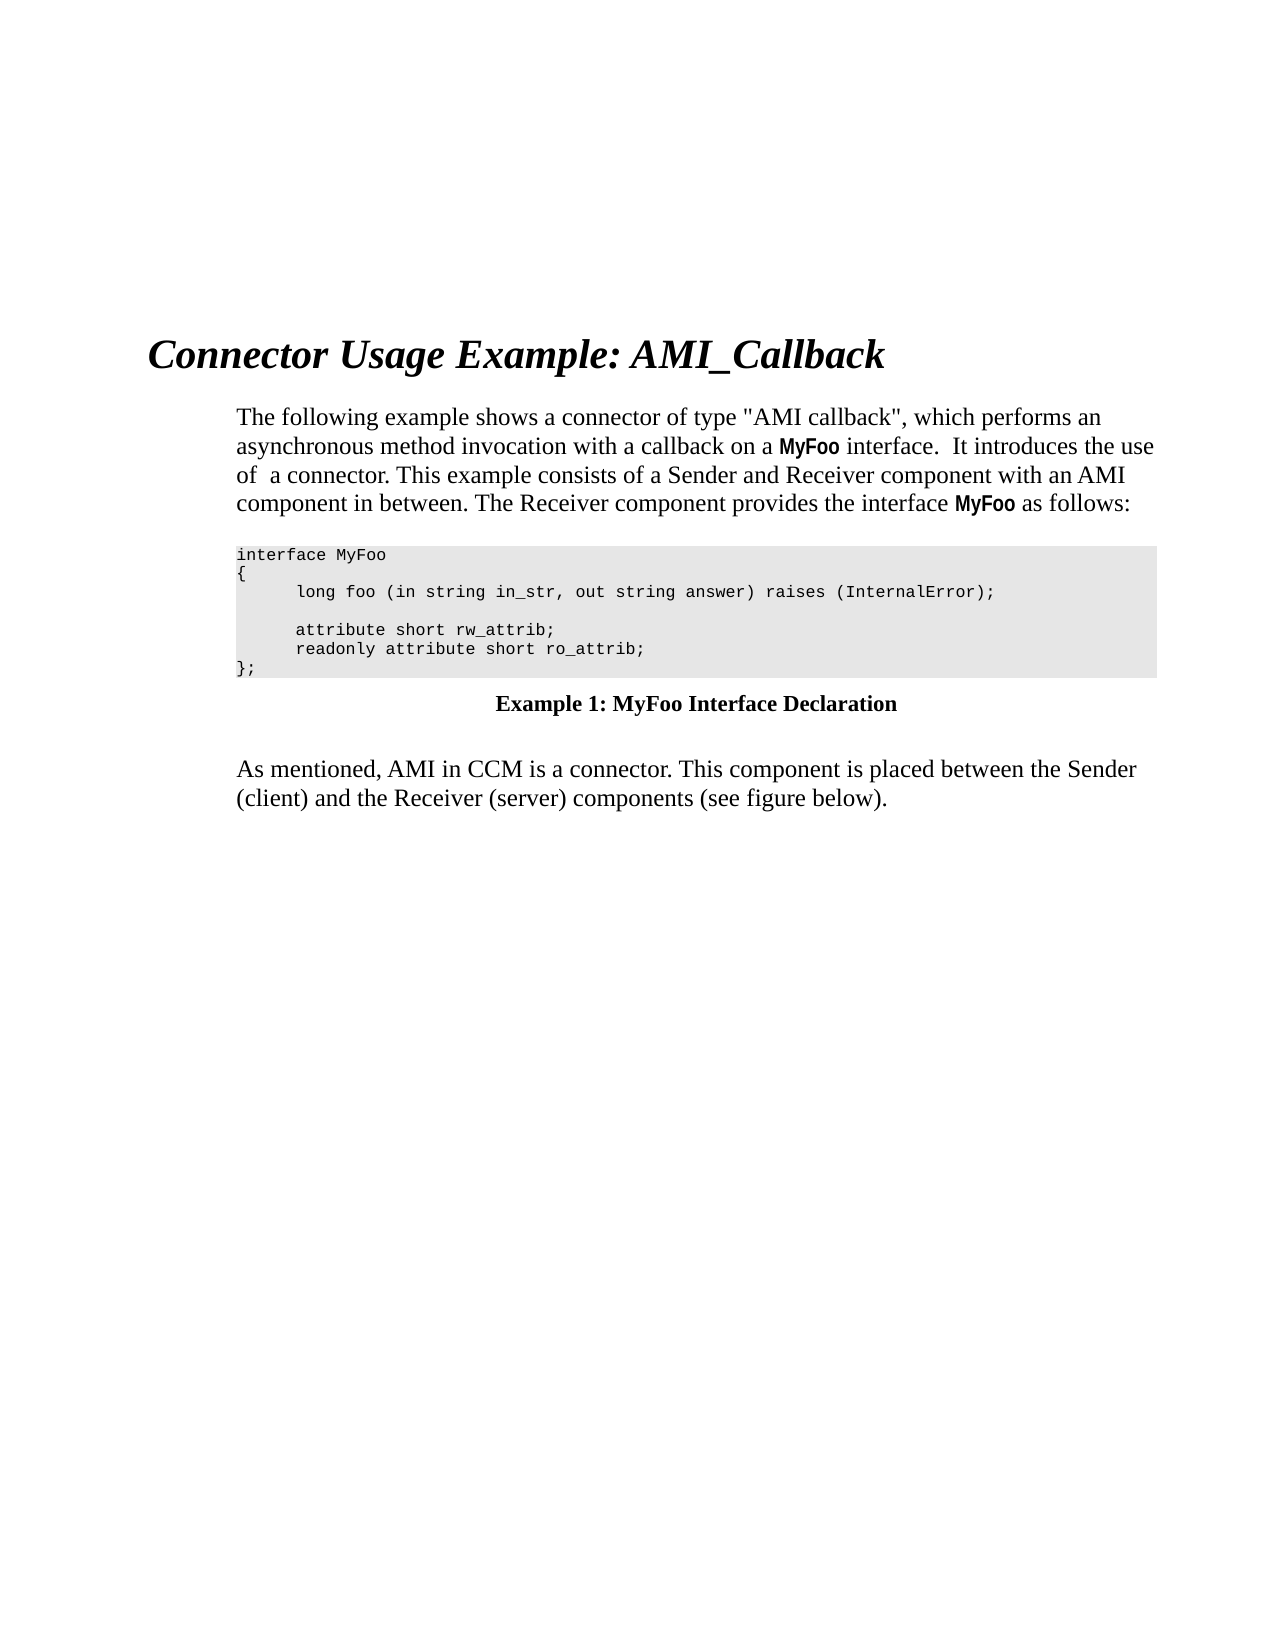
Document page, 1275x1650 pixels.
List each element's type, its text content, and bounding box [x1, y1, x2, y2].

text The following example shows a connector of type "AMI callback", which performs an asynchronous method invocation with a callback on a MyFoo interface. It introduces the use of a connector. This example consists of a Sender and Receiver component with an AMI component in between. The Receiver component provides the interface MyFoo as follows: [236, 402, 1157, 517]
text attribute short rw_attrib; [236, 621, 1157, 640]
text Example 1: MyFoo Interface Declaration [236, 691, 1157, 717]
text { [236, 565, 1157, 584]
text As mentioned, AMI in CCM is a connector. This component is placed between the Sender (client) and the Receiver (server) components (see figure below). [236, 754, 1157, 812]
subtitle Connector Usage Example: AMI_Callback [148, 329, 1157, 377]
text readonly attribute short ro_attrib; [236, 640, 1157, 659]
text interface MyFoo [236, 546, 1157, 565]
text }; [236, 659, 1157, 678]
text long foo (in string in_str, out string answer) raises (InternalError); [236, 584, 1157, 603]
